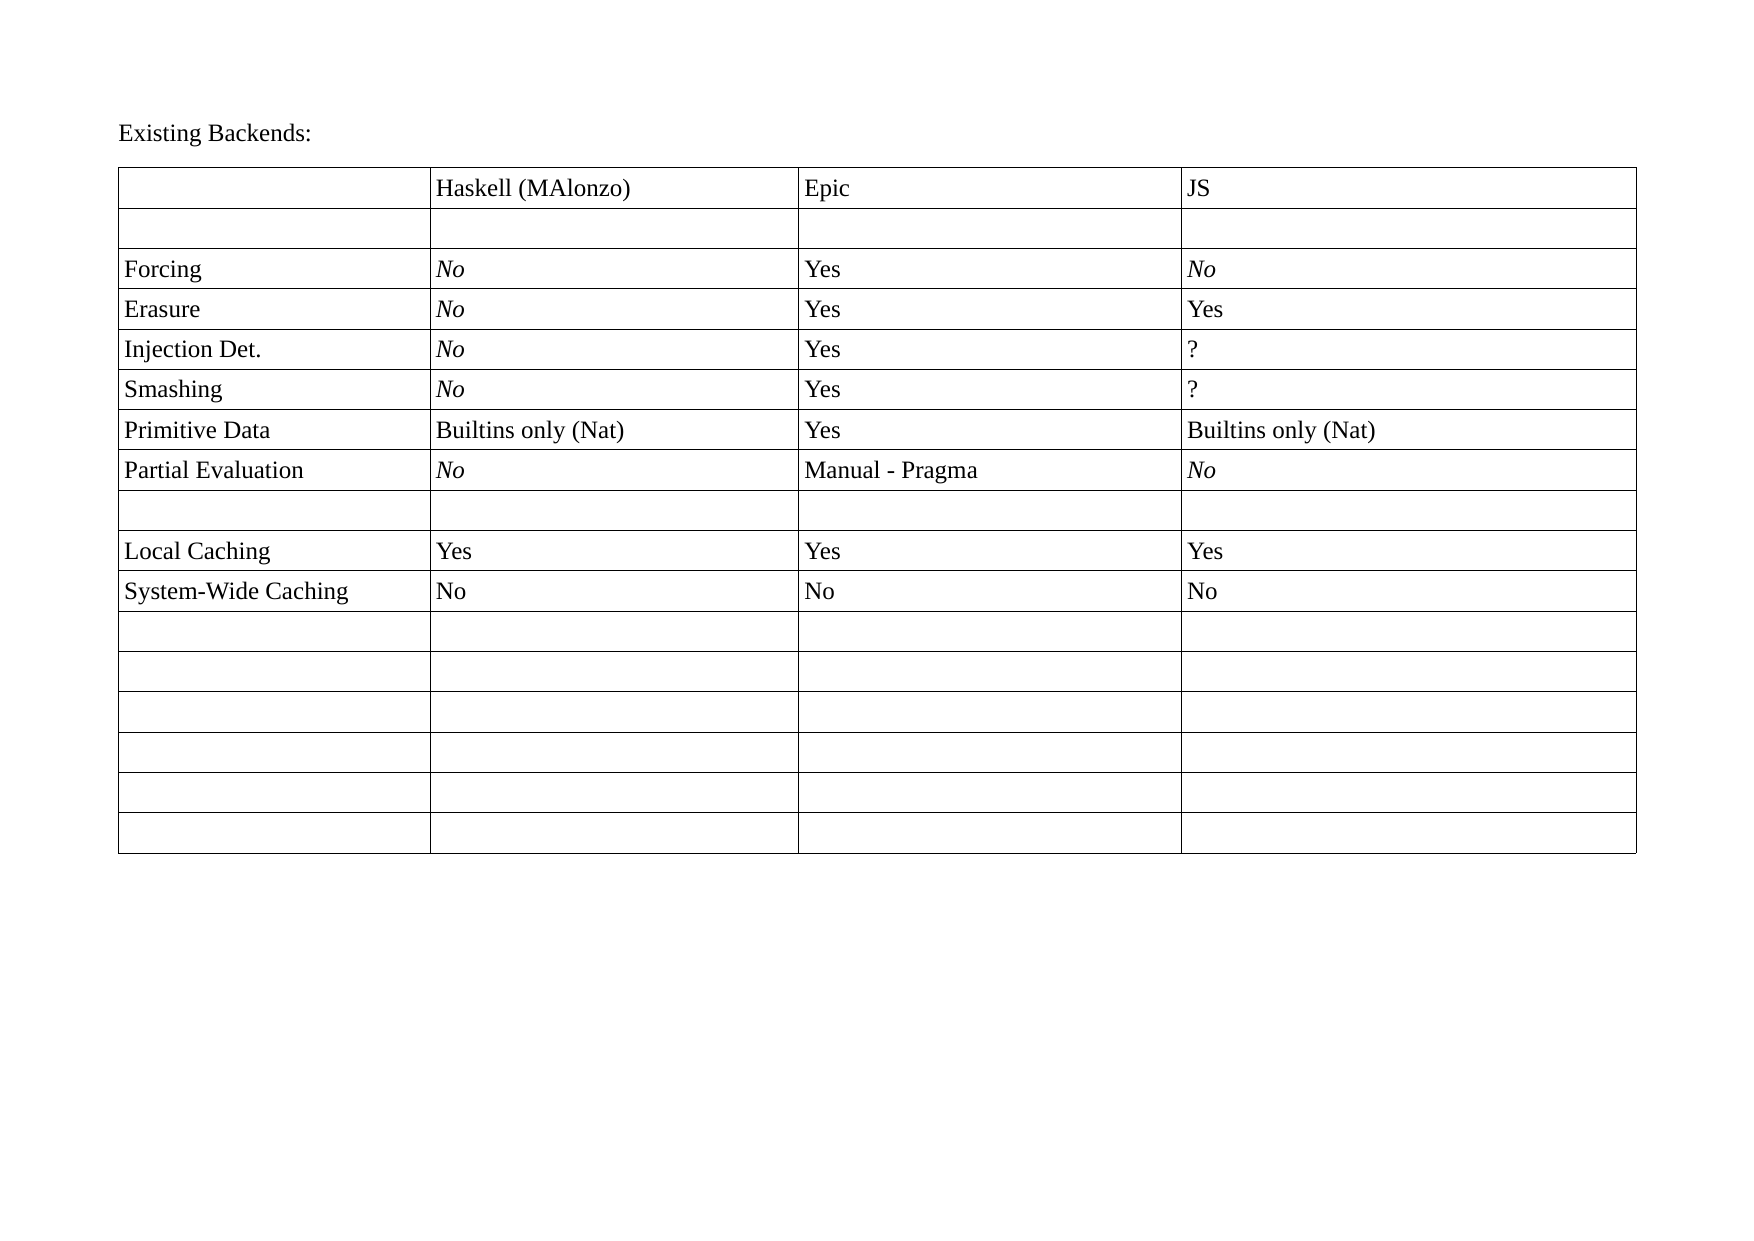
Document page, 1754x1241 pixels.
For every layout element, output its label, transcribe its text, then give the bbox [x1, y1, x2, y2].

table_cell Erasure [119, 289, 430, 328]
table_cell Smashing [119, 370, 430, 409]
table_cell Yes [799, 249, 1181, 288]
table_cell Yes [1182, 531, 1636, 570]
table_cell No [431, 450, 798, 490]
table_cell [799, 813, 1181, 852]
table_cell [799, 733, 1181, 772]
text Existing Backends: [118, 118, 1636, 147]
table_header JS [1182, 168, 1636, 207]
table_cell [119, 773, 430, 812]
table_cell No [431, 370, 798, 409]
table_cell No [1182, 450, 1636, 490]
table_cell [431, 692, 798, 732]
table_cell Yes [799, 330, 1181, 369]
table_cell Yes [799, 370, 1181, 409]
table_cell Forcing [119, 249, 430, 288]
table_cell Builtins only (Nat) [431, 410, 798, 449]
table_cell [1182, 773, 1636, 812]
table_cell System-Wide Caching [119, 571, 430, 611]
table_cell No [431, 330, 798, 369]
table_cell ? [1182, 370, 1636, 409]
table_cell Yes [1182, 289, 1636, 328]
table_cell [119, 692, 430, 732]
table_cell [119, 652, 430, 691]
table_cell [1182, 652, 1636, 691]
table_cell Partial Evaluation [119, 450, 430, 490]
table_cell [431, 209, 798, 248]
table_cell [799, 209, 1181, 248]
table_cell [799, 652, 1181, 691]
table_header Haskell (MAlonzo) [431, 168, 798, 207]
table_cell Yes [799, 410, 1181, 449]
table_cell [799, 491, 1181, 530]
table_cell [119, 733, 430, 772]
table_cell Yes [799, 531, 1181, 570]
table_cell Yes [799, 289, 1181, 328]
table_cell [1182, 209, 1636, 248]
table_header Epic [799, 168, 1181, 207]
table_cell No [431, 571, 798, 611]
table_cell No [1182, 571, 1636, 611]
table_cell Manual - Pragma [799, 450, 1181, 490]
table_cell [431, 733, 798, 772]
table_cell No [1182, 249, 1636, 288]
table_cell [431, 612, 798, 651]
table_cell [1182, 692, 1636, 732]
table_cell Builtins only (Nat) [1182, 410, 1636, 449]
table_cell [431, 773, 798, 812]
table_cell No [431, 249, 798, 288]
table_cell Injection Det. [119, 330, 430, 369]
table_cell No [431, 289, 798, 328]
table_cell [119, 209, 430, 248]
table_cell [431, 813, 798, 852]
table_cell No [799, 571, 1181, 611]
table_cell [1182, 612, 1636, 651]
table_cell [1182, 491, 1636, 530]
table_cell Yes [431, 531, 798, 570]
table_cell [431, 652, 798, 691]
table_cell [799, 773, 1181, 812]
table_cell Primitive Data [119, 410, 430, 449]
table_header [119, 168, 430, 207]
table_cell [799, 692, 1181, 732]
table_cell [119, 491, 430, 530]
table_cell [1182, 813, 1636, 852]
table_cell ? [1182, 330, 1636, 369]
table_cell [1182, 733, 1636, 772]
table_cell Local Caching [119, 531, 430, 570]
table_cell [799, 612, 1181, 651]
table_cell [119, 813, 430, 852]
table_cell [431, 491, 798, 530]
table_cell [119, 612, 430, 651]
